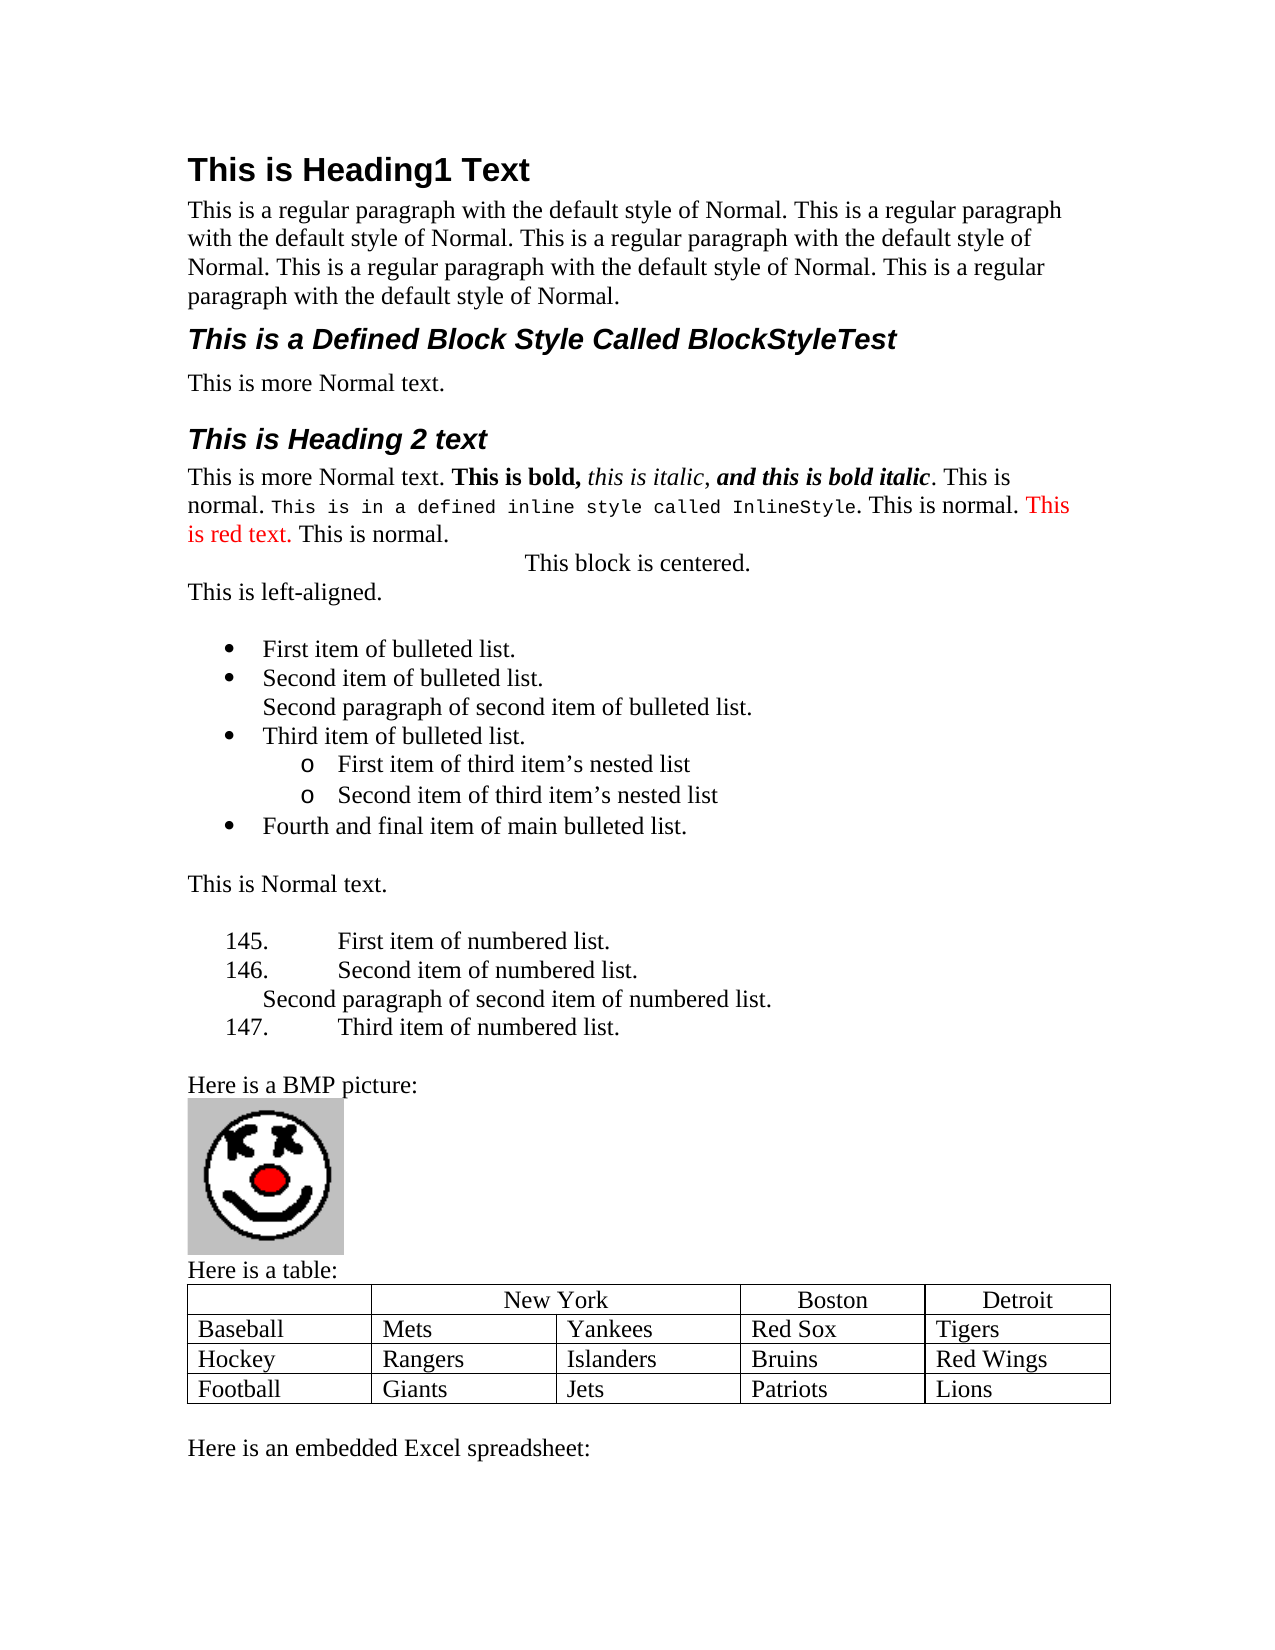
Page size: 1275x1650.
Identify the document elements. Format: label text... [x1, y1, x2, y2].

text This is a regular paragraph with the default style of Normal. This is a regular paragraph with the default style of Normal. This is a regular paragraph with the default style of Normal. This is a regular paragraph with the default style of Normal. This is a regular paragraph with the default style of Normal. [187, 195, 1087, 310]
table_header Boston [741, 1285, 924, 1313]
table_cell Giants [372, 1374, 556, 1403]
table_cell Tigers [926, 1315, 1110, 1343]
table_header Detroit [926, 1285, 1110, 1313]
table_header New York [372, 1285, 740, 1313]
table_cell Red Wings [926, 1344, 1110, 1373]
table_cell Islanders [557, 1344, 740, 1373]
text This is a Defined Block Style Called BlockStyleTest [187, 322, 1087, 356]
table_cell Red Sox [741, 1315, 924, 1343]
list Third item of numbered list. [225, 1012, 1087, 1041]
text Here is a table: [187, 1255, 1087, 1284]
table_cell Bruins [741, 1344, 924, 1373]
list First item of bulleted list. [225, 634, 1087, 663]
text Here is an embedded Excel spreadsheet: [187, 1433, 1087, 1461]
subtitle This is Heading1 Text [187, 150, 1087, 188]
text This is Normal text. [187, 869, 1087, 897]
table_cell Football [188, 1374, 371, 1403]
list First item of third item’s nested list [300, 749, 1087, 780]
text This block is centered. [187, 548, 1087, 577]
table_cell Lions [926, 1374, 1110, 1403]
table_header [188, 1285, 371, 1313]
text This is more Normal text. This is bold, this is italic, and this is bold italic. This is normal. This is in a defined inline style called InlineStyle. This is normal. This is red text. This is normal. [187, 462, 1087, 548]
text This is more Normal text. [187, 368, 1087, 397]
list Second item of third item’s nested list [300, 780, 1087, 811]
list First item of numbered list. [225, 926, 1087, 955]
text Second paragraph of second item of bulleted list. [262, 692, 1087, 721]
table_cell Baseball [188, 1315, 371, 1343]
list Second item of bulleted list. [225, 663, 1087, 692]
table_cell Hockey [188, 1344, 371, 1373]
table_cell Jets [557, 1374, 740, 1403]
list Second item of numbered list. [225, 955, 1087, 984]
list Third item of bulleted list. [225, 721, 1087, 749]
table_cell Mets [372, 1315, 556, 1343]
subtitle This is Heading 2 text [187, 422, 1087, 456]
table_cell Rangers [372, 1344, 556, 1373]
text Second paragraph of second item of numbered list. [262, 984, 1087, 1012]
table_cell Yankees [557, 1315, 740, 1343]
text This is left-aligned. [187, 577, 1087, 606]
table_cell Patriots [741, 1374, 924, 1403]
text Here is a BMP picture: [187, 1070, 1087, 1099]
list Fourth and final item of main bulleted list. [225, 811, 1087, 840]
